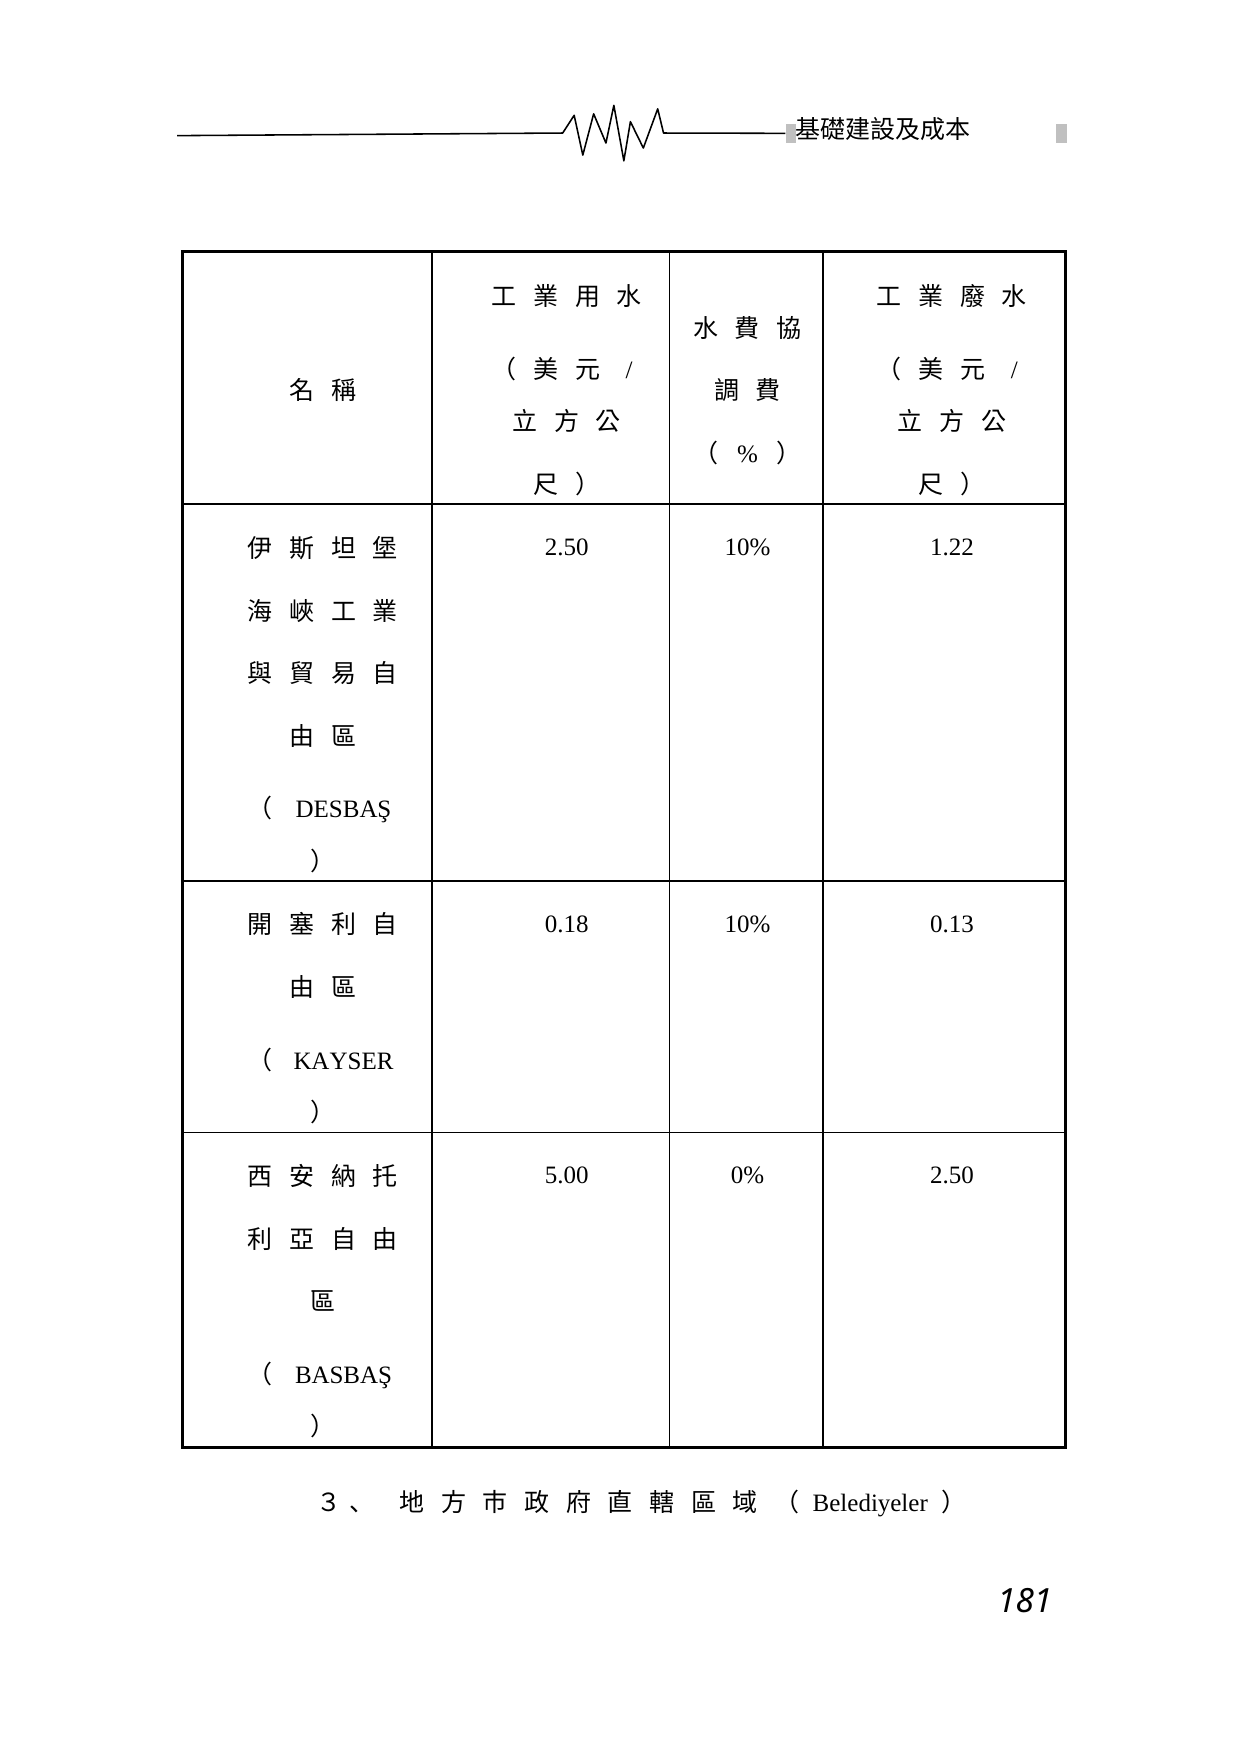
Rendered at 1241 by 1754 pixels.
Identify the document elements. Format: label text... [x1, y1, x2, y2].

table_cell 10% [670, 505, 822, 880]
table_cell 西安納托利亞自由區 （BASBAŞ） [184, 1133, 431, 1446]
table_cell 5.00 [433, 1133, 669, 1446]
table_cell 0.13 [824, 882, 1064, 1131]
table_cell 2.50 [433, 505, 669, 880]
text ３、地方市政府直轄區域（Belediyeler） [281, 1449, 1058, 1511]
table_cell 0% [670, 1133, 822, 1446]
table_header 名稱 [184, 253, 431, 503]
table_cell 1.22 [824, 505, 1064, 880]
table_header 水費協調費（%） [670, 253, 822, 503]
table_cell 開塞利自由區 （KAYSER） [184, 882, 431, 1131]
table_cell 10% [670, 882, 822, 1131]
table_cell 2.50 [824, 1133, 1064, 1446]
table_header 工業用水 （美元/立方公尺） [433, 253, 669, 503]
table_cell 0.18 [433, 882, 669, 1131]
table_cell 伊斯坦堡海峽工業與貿易自由區 （DESBAŞ） [184, 505, 431, 880]
table_header 工業廢水 （美元/立方公尺） [824, 253, 1064, 503]
